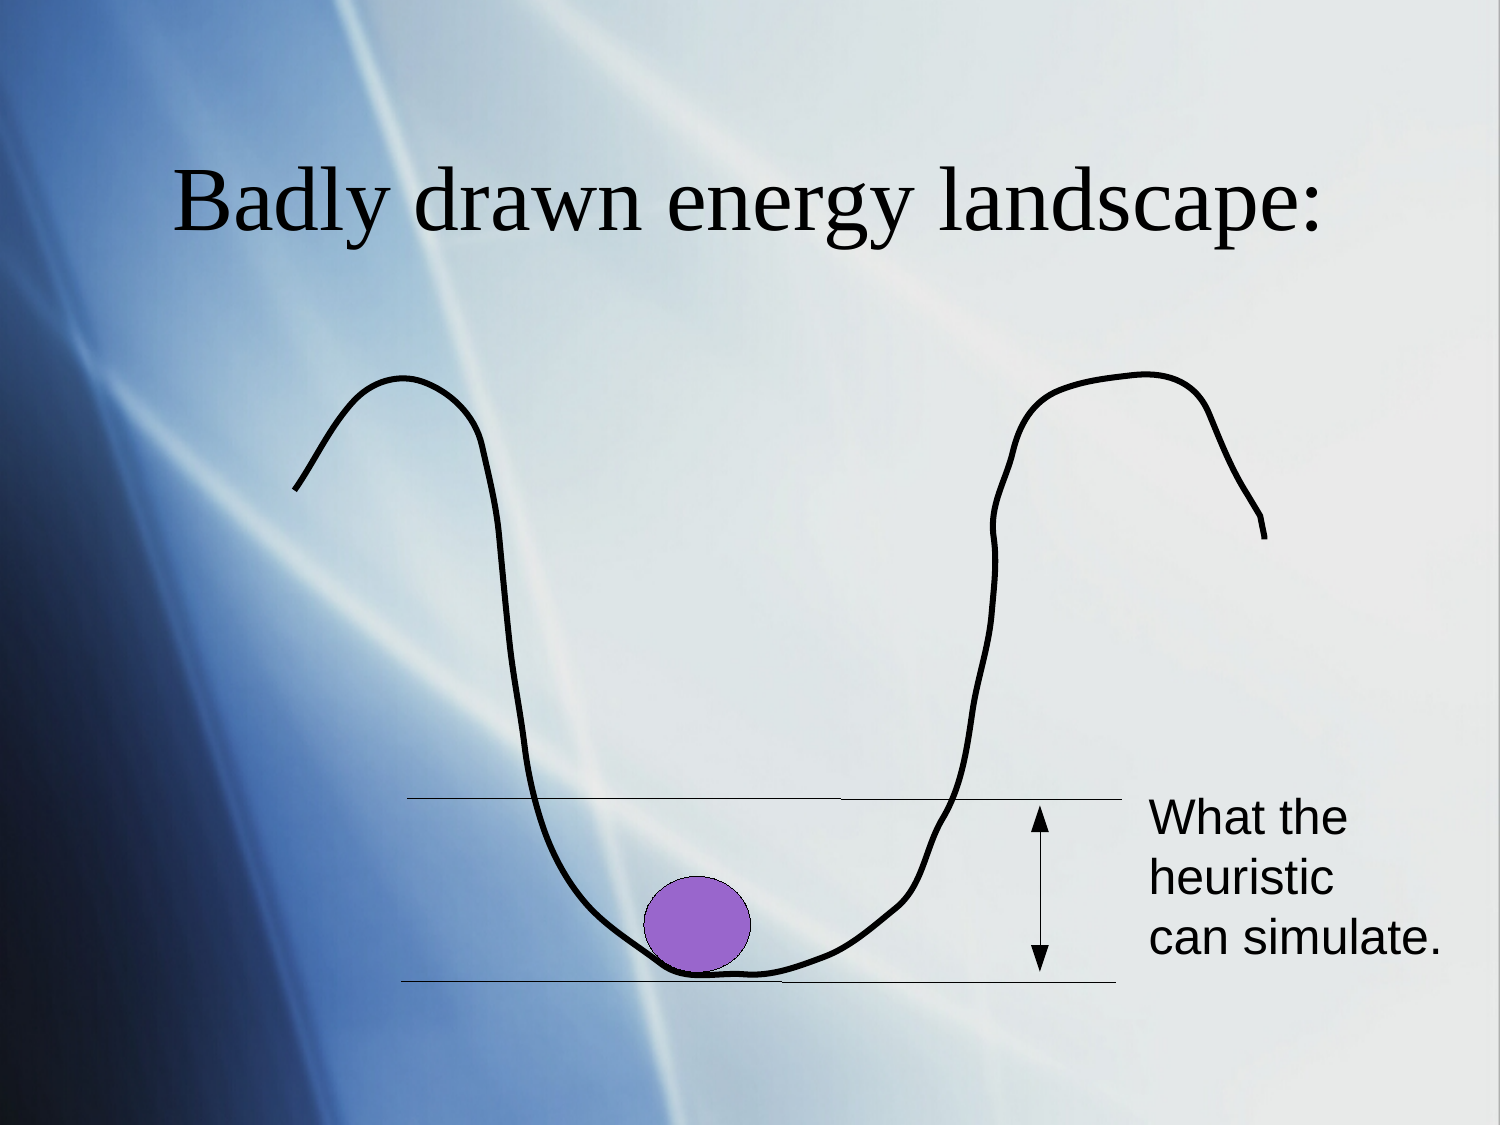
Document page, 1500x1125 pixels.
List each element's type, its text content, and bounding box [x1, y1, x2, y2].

text_box What the heuristic can simulate. [1133, 777, 1459, 973]
title Badly drawn energy landscape: [112, 99, 1388, 288]
text_box [643, 876, 751, 973]
picture [0, 0, 1500, 1125]
